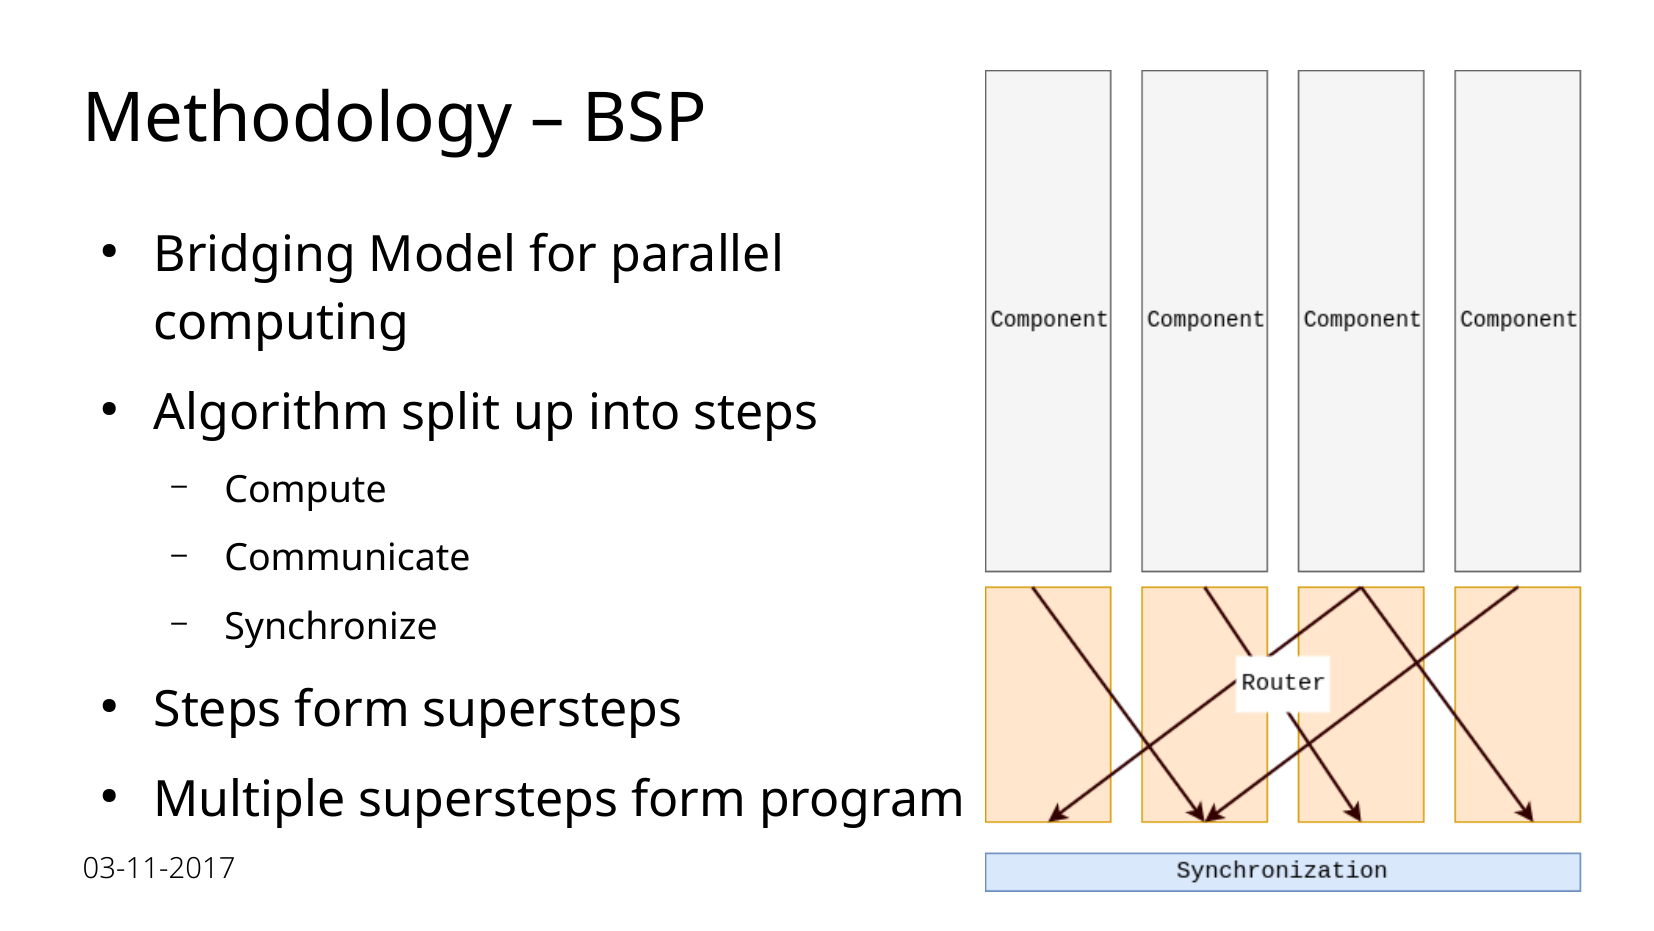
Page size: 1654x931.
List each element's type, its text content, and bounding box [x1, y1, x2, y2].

title Methodology – BSP [82, 37, 1571, 193]
picture [985, 70, 1583, 892]
list Bridging Model for parallel computing Algorithm split up into steps Compute Communicate Synchronize Steps form supersteps Multiple supersteps form program [82, 217, 981, 851]
